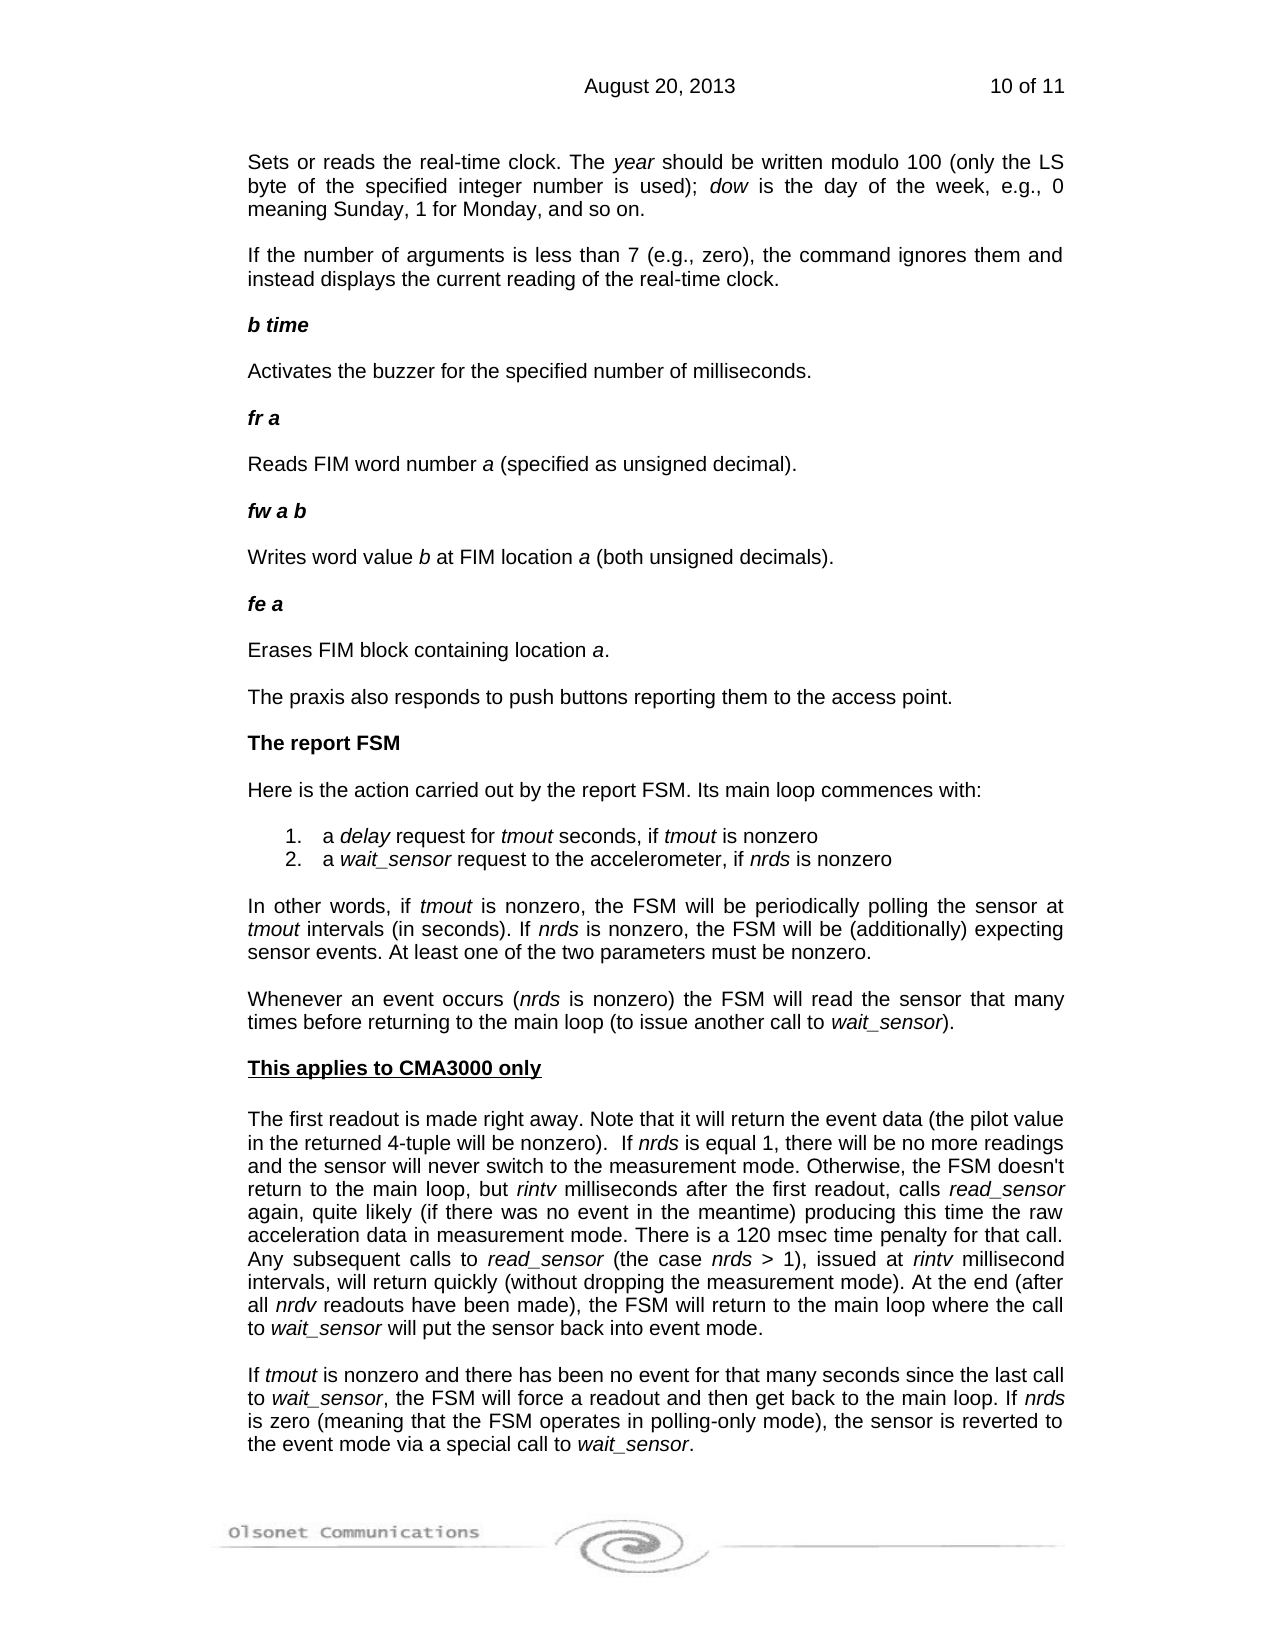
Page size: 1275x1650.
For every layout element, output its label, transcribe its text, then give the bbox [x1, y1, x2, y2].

text Activates the buzzer for the specified number of milliseconds. [247, 360, 1065, 383]
subtitle This applies to CMA3000 only [247, 1057, 1065, 1080]
list a delay request for tmout seconds, if tmout is nonzero [285, 824, 1065, 848]
picture [210, 1504, 1065, 1596]
list a wait_sensor request to the accelerometer, if nrds is nonzero [285, 848, 1065, 871]
text Writes word value b at FIM location a (both unsigned decimals). [247, 546, 1065, 569]
text fe a [247, 592, 1065, 616]
text In other words, if tmout is nonzero, the FSM will be periodically polling the sensor at tmout intervals (in seconds). If nrds is nonzero, the FSM will be (additionally) expecting sensor events. At least one of the two parameters must be nonzero. [247, 894, 1065, 964]
text Sets or reads the real-time clock. The year should be written modulo 100 (only the LS byte of the specified integer number is used); dow is the day of the week, e.g., 0 meaning Sunday, 1 for Monday, and so on. [247, 151, 1065, 221]
text The praxis also responds to push buttons reporting them to the access point. [247, 685, 1065, 708]
text b time [247, 313, 1065, 337]
text Here is the action carried out by the report FSM. Its main loop commences with: [247, 778, 1065, 801]
text If the number of arguments is less than 7 (e.g., zero), the command ignores them and instead displays the current reading of the real-time clock. [247, 244, 1065, 290]
subtitle The report FSM [247, 732, 1065, 755]
text The first readout is made right away. Note that it will return the event data (the pilot value in the returned 4-tuple will be nonzero). If nrds is equal 1, there will be no more readings and the sensor will never switch to the measurement mode. Otherwise, the FSM doesn't return to the main loop, but rintv milliseconds after the first readout, calls read_sensor again, quite likely (if there was no event in the meantime) producing this time the raw acceleration data in measurement mode. There is a 120 msec time penalty for that call. Any subsequent calls to read_sensor (the case nrds > 1), issued at rintv millisecond intervals, will return quickly (without dropping the measurement mode). At the end (after all nrdv readouts have been made), the FSM will return to the main loop where the call to wait_sensor will put the sensor back into event mode. [247, 1108, 1065, 1340]
text Whenever an event occurs (nrds is nonzero) the FSM will read the sensor that many times before returning to the main loop (to issue another call to wait_sensor). [247, 987, 1065, 1034]
text Erases FIM block containing location a. [247, 639, 1065, 662]
text If tmout is nonzero and there has been no event for that many seconds since the last call to wait_sensor, the FSM will force a readout and then get back to the main loop. If nrds is zero (meaning that the FSM operates in polling-only mode), the sensor is reverted to the event mode via a special call to wait_sensor. [247, 1363, 1065, 1456]
text fw a b [247, 499, 1065, 523]
text fr a [247, 406, 1065, 430]
text Reads FIM word number a (specified as unsigned decimal). [247, 453, 1065, 476]
